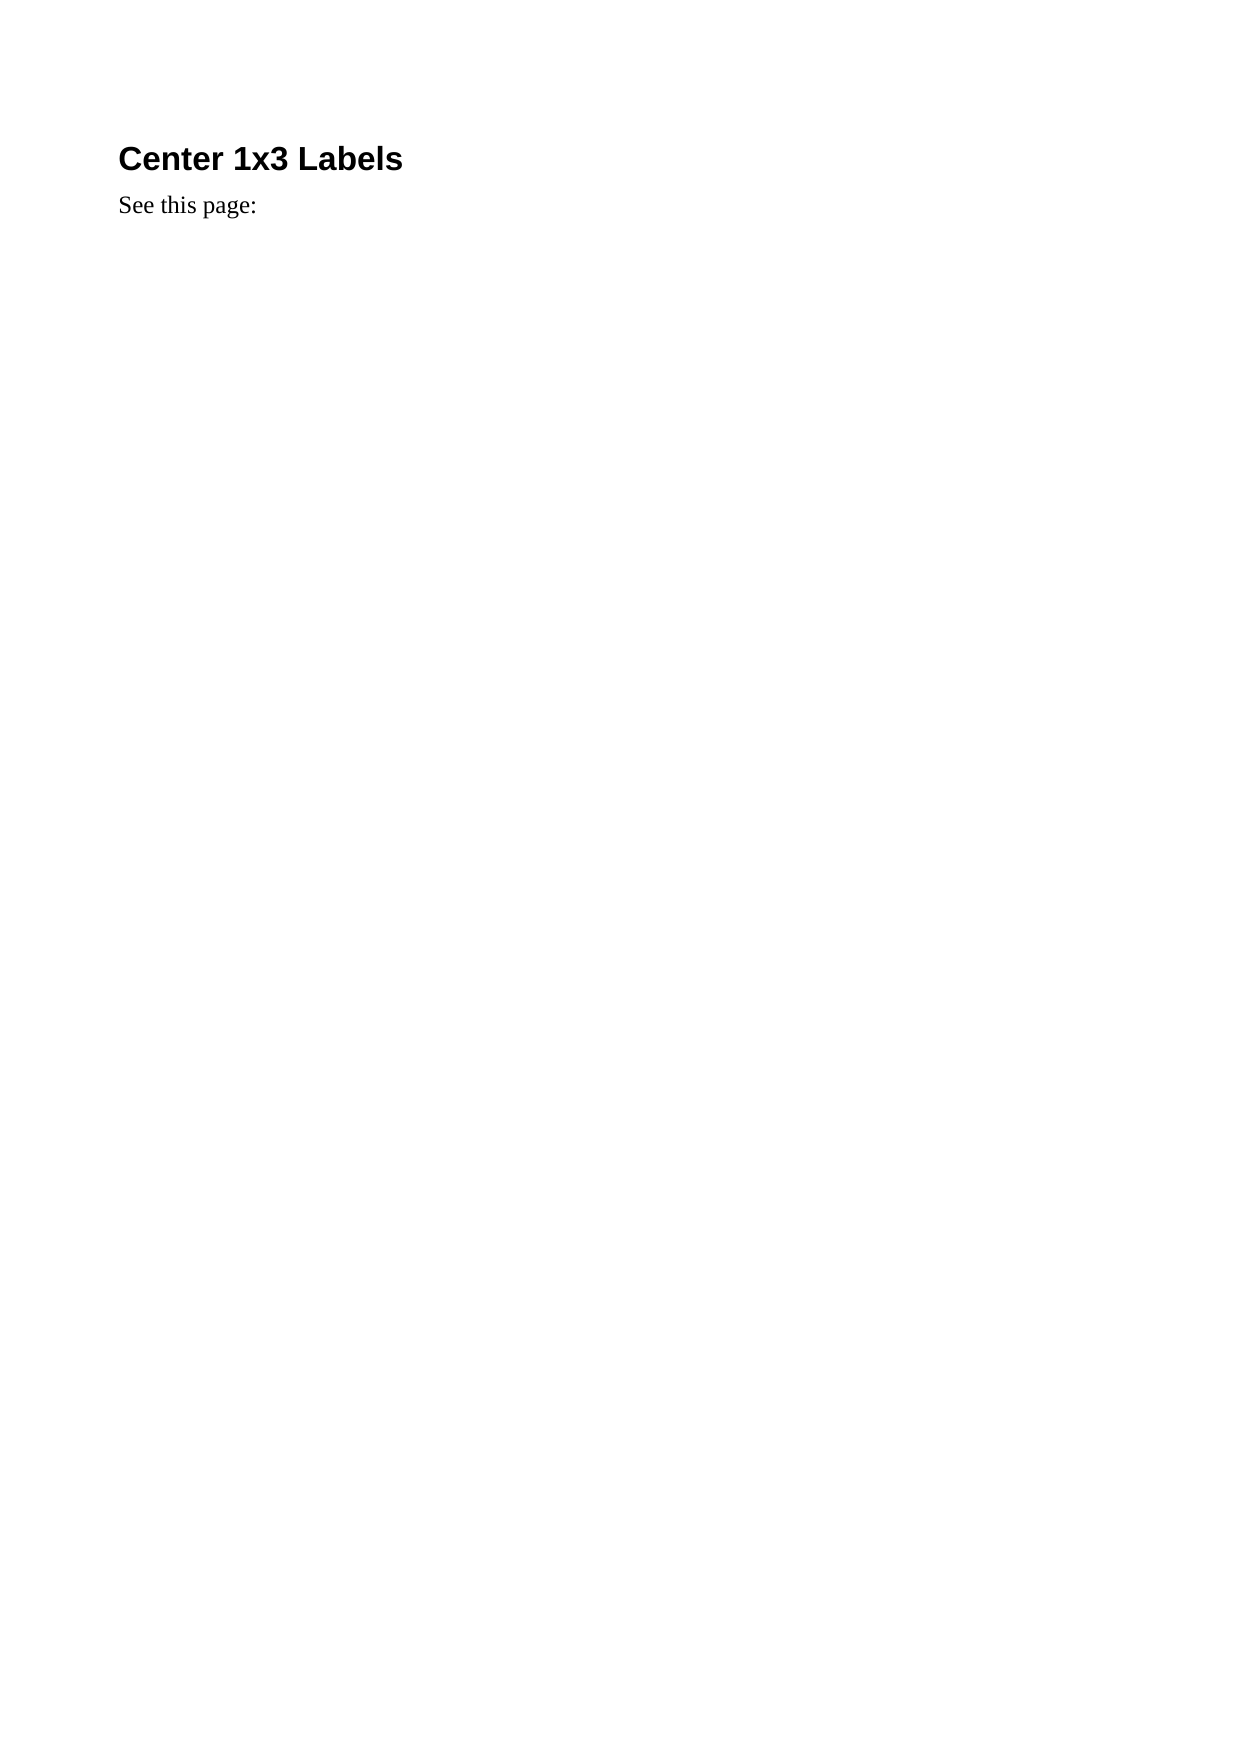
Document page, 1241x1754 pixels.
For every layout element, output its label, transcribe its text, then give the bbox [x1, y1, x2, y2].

subtitle Center 1x3 Labels [118, 139, 1122, 177]
text See this page: [118, 190, 1122, 219]
